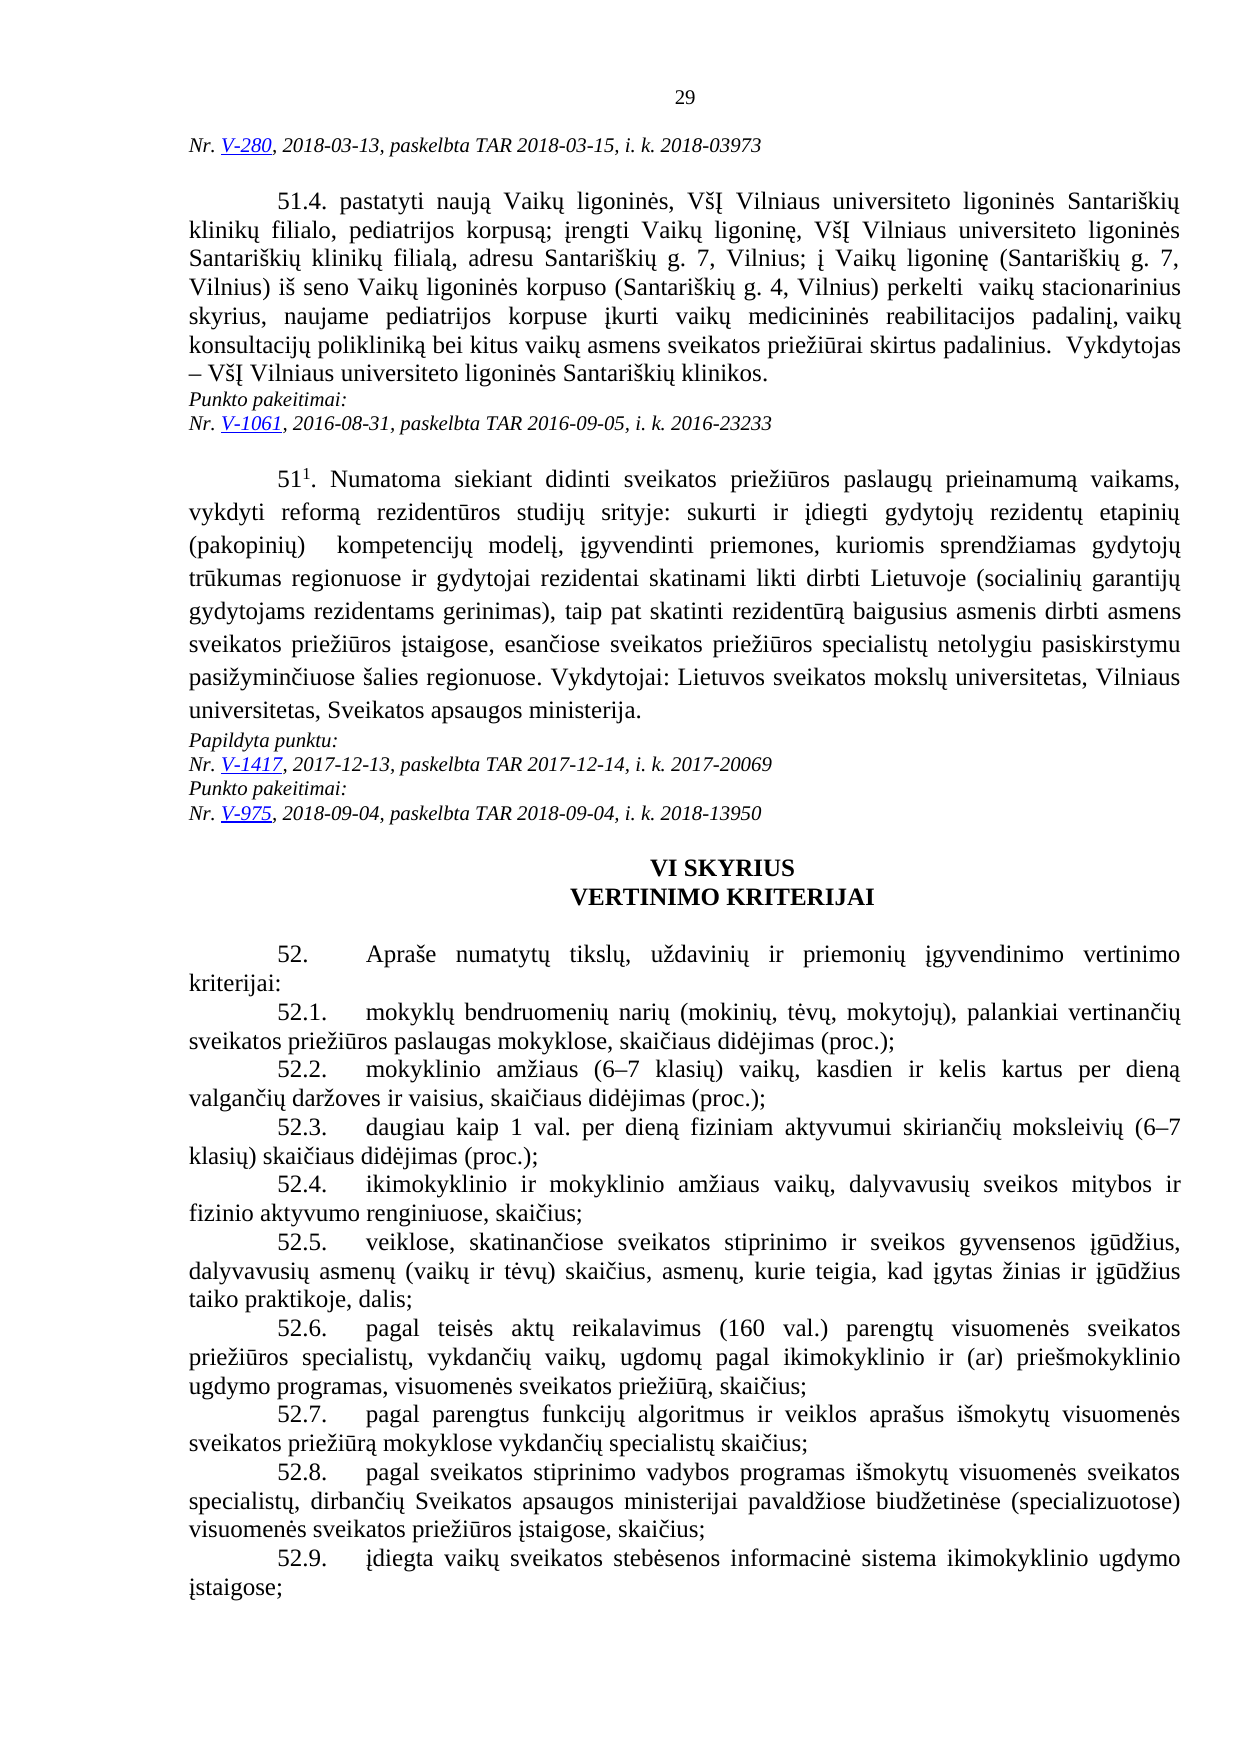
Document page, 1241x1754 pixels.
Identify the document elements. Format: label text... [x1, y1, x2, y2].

text 52.3. daugiau kaip 1 val. per dieną fiziniam aktyvumui skiriančių moksleivių (6–7 klasių) skaičiaus didėjimas (proc.); [188, 1112, 1181, 1169]
text 52.6. pagal teisės aktų reikalavimus (160 val.) parengtų visuomenės sveikatos priežiūros specialistų, vykdančių vaikų, ugdomų pagal ikimokyklinio ir (ar) priešmokyklinio ugdymo programas, visuomenės sveikatos priežiūrą, skaičius; [188, 1313, 1181, 1399]
text VERTINIMO KRITERIJAI [188, 882, 1181, 911]
text Nr. V-975, 2018-09-04, paskelbta TAR 2018-09-04, i. k. 2018-13950 [188, 800, 1181, 824]
text 52.1. mokyklų bendruomenių narių (mokinių, tėvų, mokytojų), palankiai vertinančių sveikatos priežiūros paslaugas mokyklose, skaičiaus didėjimas (proc.); [188, 997, 1181, 1054]
text 52. Apraše numatytų tikslų, uždavinių ir priemonių įgyvendinimo vertinimo kriterijai: [188, 939, 1181, 997]
text Papildyta punktu: [188, 728, 1181, 752]
text 52.4. ikimokyklinio ir mokyklinio amžiaus vaikų, dalyvavusių sveikos mitybos ir fizinio aktyvumo renginiuose, skaičius; [188, 1169, 1181, 1227]
text 511. Numatoma siekiant didinti sveikatos priežiūros paslaugų prieinamumą vaikams, vykdyti reformą rezidentūros studijų srityje: sukurti ir įdiegti gydytojų rezidentų etapinių (pakopinių) kompetencijų modelį, įgyvendinti priemones, kuriomis sprendžiamas gydytojų trūkumas regionuose ir gydytojai rezidentai skatinami likti dirbti Lietuvoje (socialinių garantijų gydytojams rezidentams gerinimas), taip pat skatinti rezidentūrą baigusius asmenis dirbti asmens sveikatos priežiūros įstaigose, esančiose sveikatos priežiūros specialistų netolygiu pasiskirstymu pasižyminčiuose šalies regionuose. Vykdytojai: Lietuvos sveikatos mokslų universitetas, Vilniaus universitetas, Sveikatos apsaugos ministerija. [188, 464, 1181, 724]
text Nr. V-280, 2018-03-13, paskelbta TAR 2018-03-15, i. k. 2018-03973 [188, 133, 1181, 157]
text Nr. V-1061, 2016-08-31, paskelbta TAR 2016-09-05, i. k. 2016-23233 [188, 411, 1181, 435]
text Nr. V-1417, 2017-12-13, paskelbta TAR 2017-12-14, i. k. 2017-20069 [188, 752, 1181, 776]
text 52.9. įdiegta vaikų sveikatos stebėsenos informacinė sistema ikimokyklinio ugdymo įstaigose; [188, 1543, 1181, 1601]
text 51.4. pastatyti naują Vaikų ligoninės, VšĮ Vilniaus universiteto ligoninės Santariškių klinikų filialo, pediatrijos korpusą; įrengti Vaikų ligoninę, VšĮ Vilniaus universiteto ligoninės Santariškių klinikų filialą, adresu Santariškių g. 7, Vilnius; į Vaikų ligoninę (Santariškių g. 7, Vilnius) iš seno Vaikų ligoninės korpuso (Santariškių g. 4, Vilnius) perkelti vaikų stacionarinius skyrius, naujame pediatrijos korpuse įkurti vaikų medicininės reabilitacijos padalinį, vaikų konsultacijų polikliniką bei kitus vaikų asmens sveikatos priežiūrai skirtus padalinius. Vykdytojas – VšĮ Vilniaus universiteto ligoninės Santariškių klinikos. [188, 186, 1181, 387]
text Punkto pakeitimai: [188, 776, 1181, 800]
text 52.8. pagal sveikatos stiprinimo vadybos programas išmokytų visuomenės sveikatos specialistų, dirbančių Sveikatos apsaugos ministerijai pavaldžiose biudžetinėse (specializuotose) visuomenės sveikatos priežiūros įstaigose, skaičius; [188, 1457, 1181, 1543]
text 52.7. pagal parengtus funkcijų algoritmus ir veiklos aprašus išmokytų visuomenės sveikatos priežiūrą mokyklose vykdančių specialistų skaičius; [188, 1399, 1181, 1457]
text 52.5. veiklose, skatinančiose sveikatos stiprinimo ir sveikos gyvensenos įgūdžius, dalyvavusių asmenų (vaikų ir tėvų) skaičius, asmenų, kurie teigia, kad įgytas žinias ir įgūdžius taiko praktikoje, dalis; [188, 1227, 1181, 1313]
text Punkto pakeitimai: [188, 387, 1181, 411]
text 52.2. mokyklinio amžiaus (6–7 klasių) vaikų, kasdien ir kelis kartus per dieną valgančių daržoves ir vaisius, skaičiaus didėjimas (proc.); [188, 1054, 1181, 1112]
text VI SKYRIUS [188, 853, 1181, 882]
